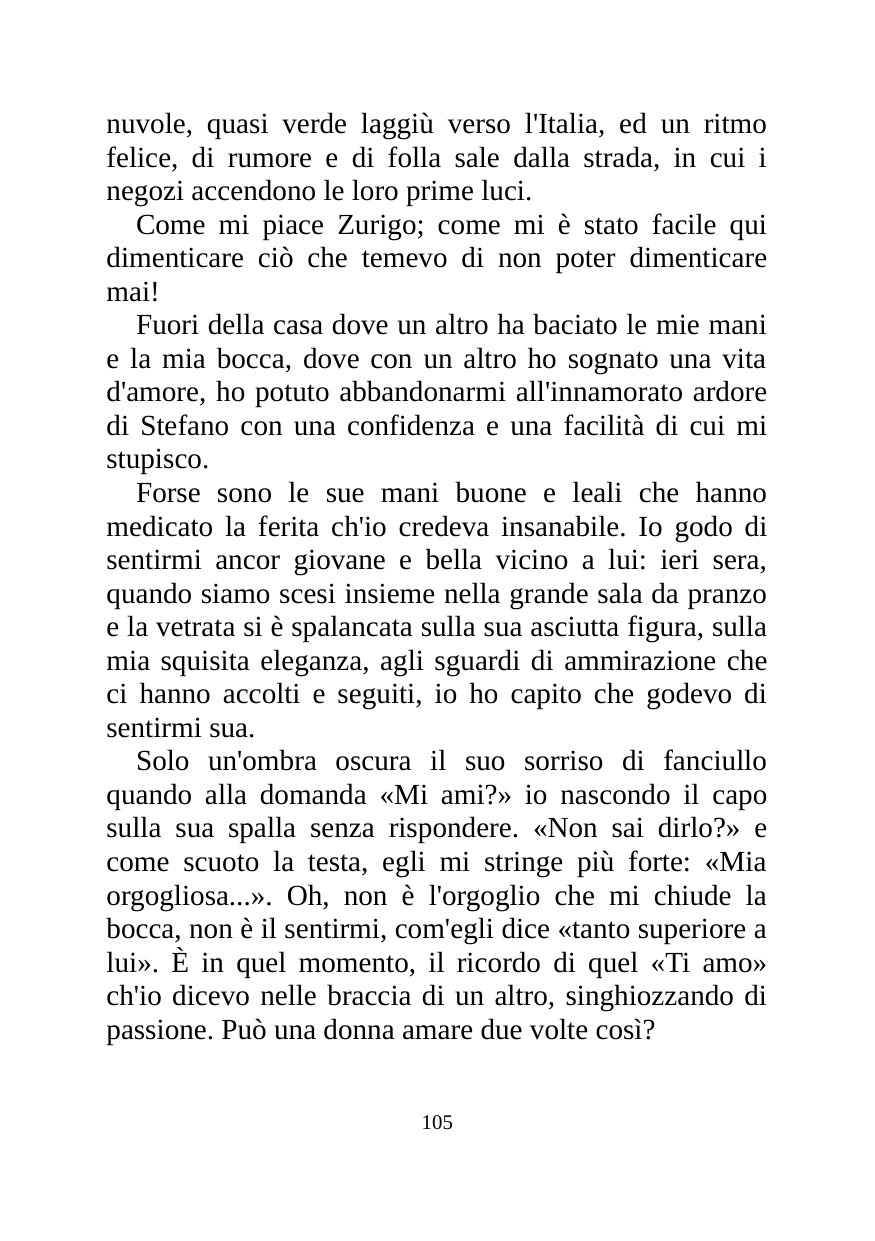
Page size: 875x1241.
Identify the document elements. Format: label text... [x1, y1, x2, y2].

text Fuori della casa dove un altro ha baciato le mie mani e la mia bocca, dove con un altro ho sognato una vita d'amore, ho potuto abbandonarmi all'innamorato ardore di Stefano con una confidenza e una facilità di cui mi stupisco. [106, 307, 768, 475]
text Come mi piace Zurigo; come mi è stato facile qui dimenticare ciò che temevo di non poter dimenticare mai! [106, 207, 768, 307]
text nuvole, quasi verde laggiù verso l'Italia, ed un ritmo felice, di rumore e di folla sale dalla strada, in cui i negozi accendono le loro prime luci. [106, 106, 768, 207]
text Solo un'ombra oscura il suo sorriso di fanciullo quando alla domanda «Mi ami?» io nascondo il capo sulla sua spalla senza rispondere. «Non sai dirlo?» e come scuoto la testa, egli mi stringe più forte: «Mia orgogliosa...». Oh, non è l'orgoglio che mi chiude la bocca, non è il sentirmi, com'egli dice «tanto superiore a lui». È in quel momento, il ricordo di quel «Ti amo» ch'io dicevo nelle braccia di un altro, singhiozzando di passione. Può una donna amare due volte così? [106, 743, 768, 1045]
text Forse sono le sue mani buone e leali che hanno medicato la ferita ch'io credeva insanabile. Io godo di sentirmi ancor giovane e bella vicino a lui: ieri sera, quando siamo scesi insieme nella grande sala da pranzo e la vetrata si è spalancata sulla sua asciutta figura, sulla mia squisita eleganza, agli sguardi di ammirazione che ci hanno accolti e seguiti, io ho capito che godevo di sentirmi sua. [106, 475, 768, 743]
